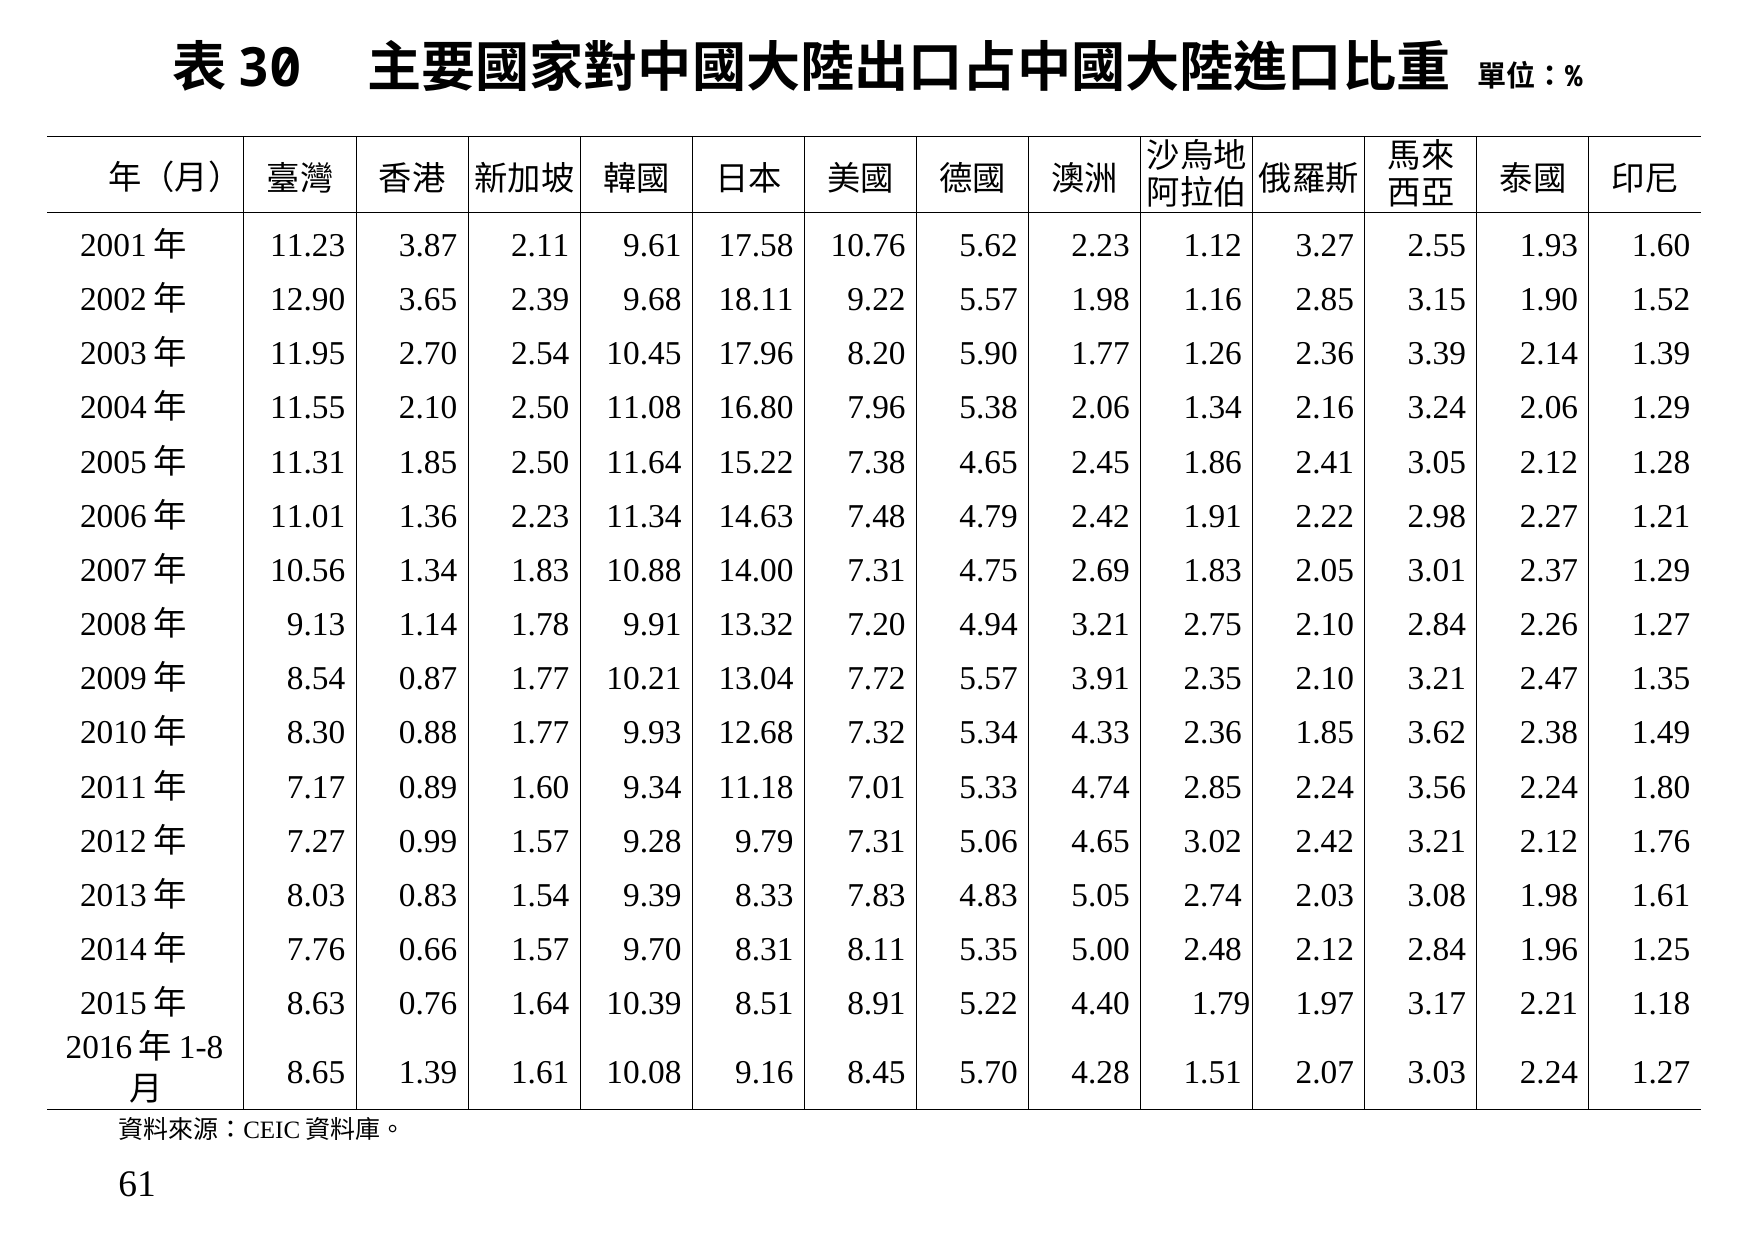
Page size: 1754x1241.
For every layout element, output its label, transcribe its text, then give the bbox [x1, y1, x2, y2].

table_cell 2.05 [1253, 538, 1364, 592]
table_header 泰國 [1477, 137, 1588, 212]
table_cell 7.96 [805, 376, 916, 430]
table_cell 1.26 [1141, 321, 1252, 376]
table_cell 10.08 [581, 1026, 692, 1109]
table_cell 2.27 [1477, 484, 1588, 538]
table_cell 12.90 [244, 267, 356, 321]
table_cell 2.03 [1253, 863, 1364, 917]
table_cell 1.54 [469, 863, 580, 917]
table_cell 4.33 [1029, 701, 1140, 755]
table_cell 4.74 [1029, 755, 1140, 809]
table_cell 1.98 [1029, 267, 1140, 321]
table_cell 7.72 [805, 646, 916, 701]
table_cell 2010年 [47, 701, 243, 755]
table_cell 2.16 [1253, 376, 1364, 430]
table_cell 0.66 [357, 917, 468, 971]
table_cell 9.61 [581, 213, 692, 267]
table_cell 4.28 [1029, 1026, 1140, 1109]
table_cell 0.89 [357, 755, 468, 809]
table_cell 3.62 [1365, 701, 1476, 755]
table_cell 1.28 [1589, 430, 1701, 484]
table_cell 11.64 [581, 430, 692, 484]
table_cell 7.20 [805, 592, 916, 646]
table_cell 4.40 [1029, 971, 1140, 1026]
table_cell 2003年 [47, 321, 243, 376]
table_cell 8.63 [244, 971, 356, 1026]
table_cell 2.54 [469, 321, 580, 376]
table_cell 2.23 [469, 484, 580, 538]
table_cell 8.91 [805, 971, 916, 1026]
table_cell 4.83 [917, 863, 1028, 917]
table_cell 3.27 [1253, 213, 1364, 267]
table_cell 2011年 [47, 755, 243, 809]
table_cell 2012年 [47, 809, 243, 863]
table_cell 7.83 [805, 863, 916, 917]
table_cell 1.90 [1477, 267, 1588, 321]
table_cell 1.83 [1141, 538, 1252, 592]
table_cell 8.45 [805, 1026, 916, 1109]
table_cell 11.23 [244, 213, 356, 267]
table_cell 1.39 [357, 1026, 468, 1109]
table_cell 3.21 [1029, 592, 1140, 646]
table_cell 3.17 [1365, 971, 1476, 1026]
table_cell 11.55 [244, 376, 356, 430]
table_cell 2.85 [1253, 267, 1364, 321]
table_cell 12.68 [693, 701, 804, 755]
table_cell 5.35 [917, 917, 1028, 971]
table_cell 1.77 [1029, 321, 1140, 376]
table_cell 2.12 [1477, 430, 1588, 484]
table_cell 1.29 [1589, 538, 1701, 592]
table_cell 18.11 [693, 267, 804, 321]
table_cell 5.57 [917, 267, 1028, 321]
table_cell 1.51 [1141, 1026, 1252, 1109]
table_cell 9.68 [581, 267, 692, 321]
table_cell 5.00 [1029, 917, 1140, 971]
table_cell 2.55 [1365, 213, 1476, 267]
table_cell 11.08 [581, 376, 692, 430]
table_cell 9.93 [581, 701, 692, 755]
table_cell 1.77 [469, 701, 580, 755]
table_cell 2.42 [1253, 809, 1364, 863]
table_cell 2.24 [1477, 1026, 1588, 1109]
table_cell 10.76 [805, 213, 916, 267]
table_cell 1.60 [469, 755, 580, 809]
table_cell 1.16 [1141, 267, 1252, 321]
table_cell 2016年1-8月 [47, 1026, 243, 1109]
table_cell 2013年 [47, 863, 243, 917]
table_cell 2.75 [1141, 592, 1252, 646]
table_cell 9.28 [581, 809, 692, 863]
table_cell 2.48 [1141, 917, 1252, 971]
table_cell 9.34 [581, 755, 692, 809]
table_cell 1.61 [1589, 863, 1701, 917]
table_cell 2.37 [1477, 538, 1588, 592]
table_cell 3.91 [1029, 646, 1140, 701]
table_cell 3.21 [1365, 646, 1476, 701]
table_cell 2009年 [47, 646, 243, 701]
table_cell 3.02 [1141, 809, 1252, 863]
table_cell 2008年 [47, 592, 243, 646]
table_cell 16.80 [693, 376, 804, 430]
table_cell 1.96 [1477, 917, 1588, 971]
table_cell 1.85 [357, 430, 468, 484]
table_cell 3.01 [1365, 538, 1476, 592]
table_cell 2.06 [1029, 376, 1140, 430]
table_cell 10.88 [581, 538, 692, 592]
table_cell 1.27 [1589, 592, 1701, 646]
table_cell 0.83 [357, 863, 468, 917]
table_cell 10.39 [581, 971, 692, 1026]
table_header 臺灣 [244, 137, 356, 212]
table_header 美國 [805, 137, 916, 212]
table_cell 2.47 [1477, 646, 1588, 701]
table_cell 14.63 [693, 484, 804, 538]
table_cell 1.98 [1477, 863, 1588, 917]
table_cell 2014年 [47, 917, 243, 971]
table_cell 1.83 [469, 538, 580, 592]
table_cell 8.33 [693, 863, 804, 917]
table_cell 2002年 [47, 267, 243, 321]
table_cell 4.65 [917, 430, 1028, 484]
table_cell 4.65 [1029, 809, 1140, 863]
table_header 馬來 西亞 [1365, 137, 1476, 212]
table_cell 3.87 [357, 213, 468, 267]
table_cell 11.31 [244, 430, 356, 484]
table_cell 2005年 [47, 430, 243, 484]
table_cell 1.34 [357, 538, 468, 592]
table_cell 8.54 [244, 646, 356, 701]
table_cell 1.52 [1589, 267, 1701, 321]
table_cell 1.14 [357, 592, 468, 646]
subtitle 表30 主要國家對中國大陸出口占中國大陸進口比重 單位：% [118, 24, 1636, 103]
table_cell 5.34 [917, 701, 1028, 755]
table_cell 1.79 [1141, 971, 1252, 1026]
table_cell 2.21 [1477, 971, 1588, 1026]
table_cell 1.36 [357, 484, 468, 538]
table_cell 2.74 [1141, 863, 1252, 917]
table_cell 2.12 [1253, 917, 1364, 971]
table_header 香港 [357, 137, 468, 212]
table_cell 2015年 [47, 971, 243, 1026]
table_cell 2.70 [357, 321, 468, 376]
table_cell 1.86 [1141, 430, 1252, 484]
table_cell 1.91 [1141, 484, 1252, 538]
table_cell 2.38 [1477, 701, 1588, 755]
table_cell 5.33 [917, 755, 1028, 809]
table_cell 2.42 [1029, 484, 1140, 538]
table_cell 1.21 [1589, 484, 1701, 538]
table_cell 9.91 [581, 592, 692, 646]
table_cell 5.90 [917, 321, 1028, 376]
table_header 年（月） [47, 137, 243, 212]
table_cell 7.38 [805, 430, 916, 484]
table_cell 5.22 [917, 971, 1028, 1026]
table_cell 7.32 [805, 701, 916, 755]
table_cell 8.31 [693, 917, 804, 971]
table_header 俄羅斯 [1253, 137, 1364, 212]
table_cell 1.57 [469, 917, 580, 971]
table_cell 11.34 [581, 484, 692, 538]
table_cell 3.03 [1365, 1026, 1476, 1109]
table_cell 2.35 [1141, 646, 1252, 701]
table_cell 1.64 [469, 971, 580, 1026]
table_cell 1.97 [1253, 971, 1364, 1026]
table_cell 0.87 [357, 646, 468, 701]
table_cell 15.22 [693, 430, 804, 484]
table_cell 9.22 [805, 267, 916, 321]
table_cell 4.75 [917, 538, 1028, 592]
table_cell 2.14 [1477, 321, 1588, 376]
table_cell 13.04 [693, 646, 804, 701]
table_cell 1.57 [469, 809, 580, 863]
table_cell 1.35 [1589, 646, 1701, 701]
table_cell 2.12 [1477, 809, 1588, 863]
table_cell 3.08 [1365, 863, 1476, 917]
table_cell 2.36 [1141, 701, 1252, 755]
table_cell 14.00 [693, 538, 804, 592]
table_cell 2.10 [357, 376, 468, 430]
table_cell 1.77 [469, 646, 580, 701]
table_cell 7.17 [244, 755, 356, 809]
table_cell 1.85 [1253, 701, 1364, 755]
table_cell 3.05 [1365, 430, 1476, 484]
table_cell 2.98 [1365, 484, 1476, 538]
table_cell 5.57 [917, 646, 1028, 701]
table_cell 8.65 [244, 1026, 356, 1109]
table_header 印尼 [1589, 137, 1701, 212]
table_cell 2.84 [1365, 592, 1476, 646]
table_cell 2.84 [1365, 917, 1476, 971]
table_cell 8.51 [693, 971, 804, 1026]
table_cell 17.58 [693, 213, 804, 267]
table_header 日本 [693, 137, 804, 212]
table_cell 3.21 [1365, 809, 1476, 863]
table_cell 7.31 [805, 538, 916, 592]
table_cell 4.94 [917, 592, 1028, 646]
table_cell 8.03 [244, 863, 356, 917]
table_header 韓國 [581, 137, 692, 212]
table_cell 2.69 [1029, 538, 1140, 592]
table_cell 2004年 [47, 376, 243, 430]
table_cell 2.85 [1141, 755, 1252, 809]
table_cell 5.06 [917, 809, 1028, 863]
table_cell 2.24 [1253, 755, 1364, 809]
table_cell 2007年 [47, 538, 243, 592]
table_cell 2.06 [1477, 376, 1588, 430]
table_cell 2.11 [469, 213, 580, 267]
table_cell 7.31 [805, 809, 916, 863]
table_cell 2.10 [1253, 592, 1364, 646]
table_cell 8.30 [244, 701, 356, 755]
table_cell 2.50 [469, 430, 580, 484]
table_cell 1.27 [1589, 1026, 1701, 1109]
table_cell 2.36 [1253, 321, 1364, 376]
table_cell 9.70 [581, 917, 692, 971]
table_cell 1.29 [1589, 376, 1701, 430]
table_cell 11.01 [244, 484, 356, 538]
table_cell 2.45 [1029, 430, 1140, 484]
table_cell 9.79 [693, 809, 804, 863]
table_cell 7.76 [244, 917, 356, 971]
table_cell 1.61 [469, 1026, 580, 1109]
table_cell 2.22 [1253, 484, 1364, 538]
table_header 德國 [917, 137, 1028, 212]
table_cell 13.32 [693, 592, 804, 646]
table_cell 2001年 [47, 213, 243, 267]
table_cell 5.38 [917, 376, 1028, 430]
table_cell 1.12 [1141, 213, 1252, 267]
table_cell 10.56 [244, 538, 356, 592]
table_cell 8.11 [805, 917, 916, 971]
table_cell 1.60 [1589, 213, 1701, 267]
table_cell 7.01 [805, 755, 916, 809]
table_cell 4.79 [917, 484, 1028, 538]
table_cell 2006年 [47, 484, 243, 538]
table_cell 9.16 [693, 1026, 804, 1109]
table_cell 3.65 [357, 267, 468, 321]
table_cell 7.27 [244, 809, 356, 863]
table_cell 10.45 [581, 321, 692, 376]
table_header 新加坡 [469, 137, 580, 212]
table_cell 9.39 [581, 863, 692, 917]
table_cell 11.18 [693, 755, 804, 809]
table_cell 2.41 [1253, 430, 1364, 484]
table_cell 5.05 [1029, 863, 1140, 917]
table_cell 1.49 [1589, 701, 1701, 755]
table_cell 10.21 [581, 646, 692, 701]
table_cell 2.24 [1477, 755, 1588, 809]
table_cell 17.96 [693, 321, 804, 376]
table_cell 1.34 [1141, 376, 1252, 430]
table_header 澳洲 [1029, 137, 1140, 212]
table_cell 2.39 [469, 267, 580, 321]
table_cell 2.23 [1029, 213, 1140, 267]
table_cell 1.80 [1589, 755, 1701, 809]
table_cell 2.26 [1477, 592, 1588, 646]
table_cell 1.93 [1477, 213, 1588, 267]
table_cell 2.50 [469, 376, 580, 430]
table_cell 1.78 [469, 592, 580, 646]
table_cell 0.76 [357, 971, 468, 1026]
table_cell 1.39 [1589, 321, 1701, 376]
table_cell 3.24 [1365, 376, 1476, 430]
table_cell 5.70 [917, 1026, 1028, 1109]
table_cell 0.88 [357, 701, 468, 755]
table_cell 3.56 [1365, 755, 1476, 809]
table_cell 1.25 [1589, 917, 1701, 971]
table_cell 11.95 [244, 321, 356, 376]
table_cell 1.18 [1589, 971, 1701, 1026]
table_cell 3.15 [1365, 267, 1476, 321]
table_header 沙烏地阿拉伯 [1141, 137, 1252, 212]
table_cell 5.62 [917, 213, 1028, 267]
table_cell 2.07 [1253, 1026, 1364, 1109]
table_cell 8.20 [805, 321, 916, 376]
text 資料來源：CEIC資料庫。 [118, 1110, 1636, 1146]
table_cell 3.39 [1365, 321, 1476, 376]
table_cell 1.76 [1589, 809, 1701, 863]
table_cell 2.10 [1253, 646, 1364, 701]
table_cell 7.48 [805, 484, 916, 538]
table_cell 0.99 [357, 809, 468, 863]
table_cell 9.13 [244, 592, 356, 646]
